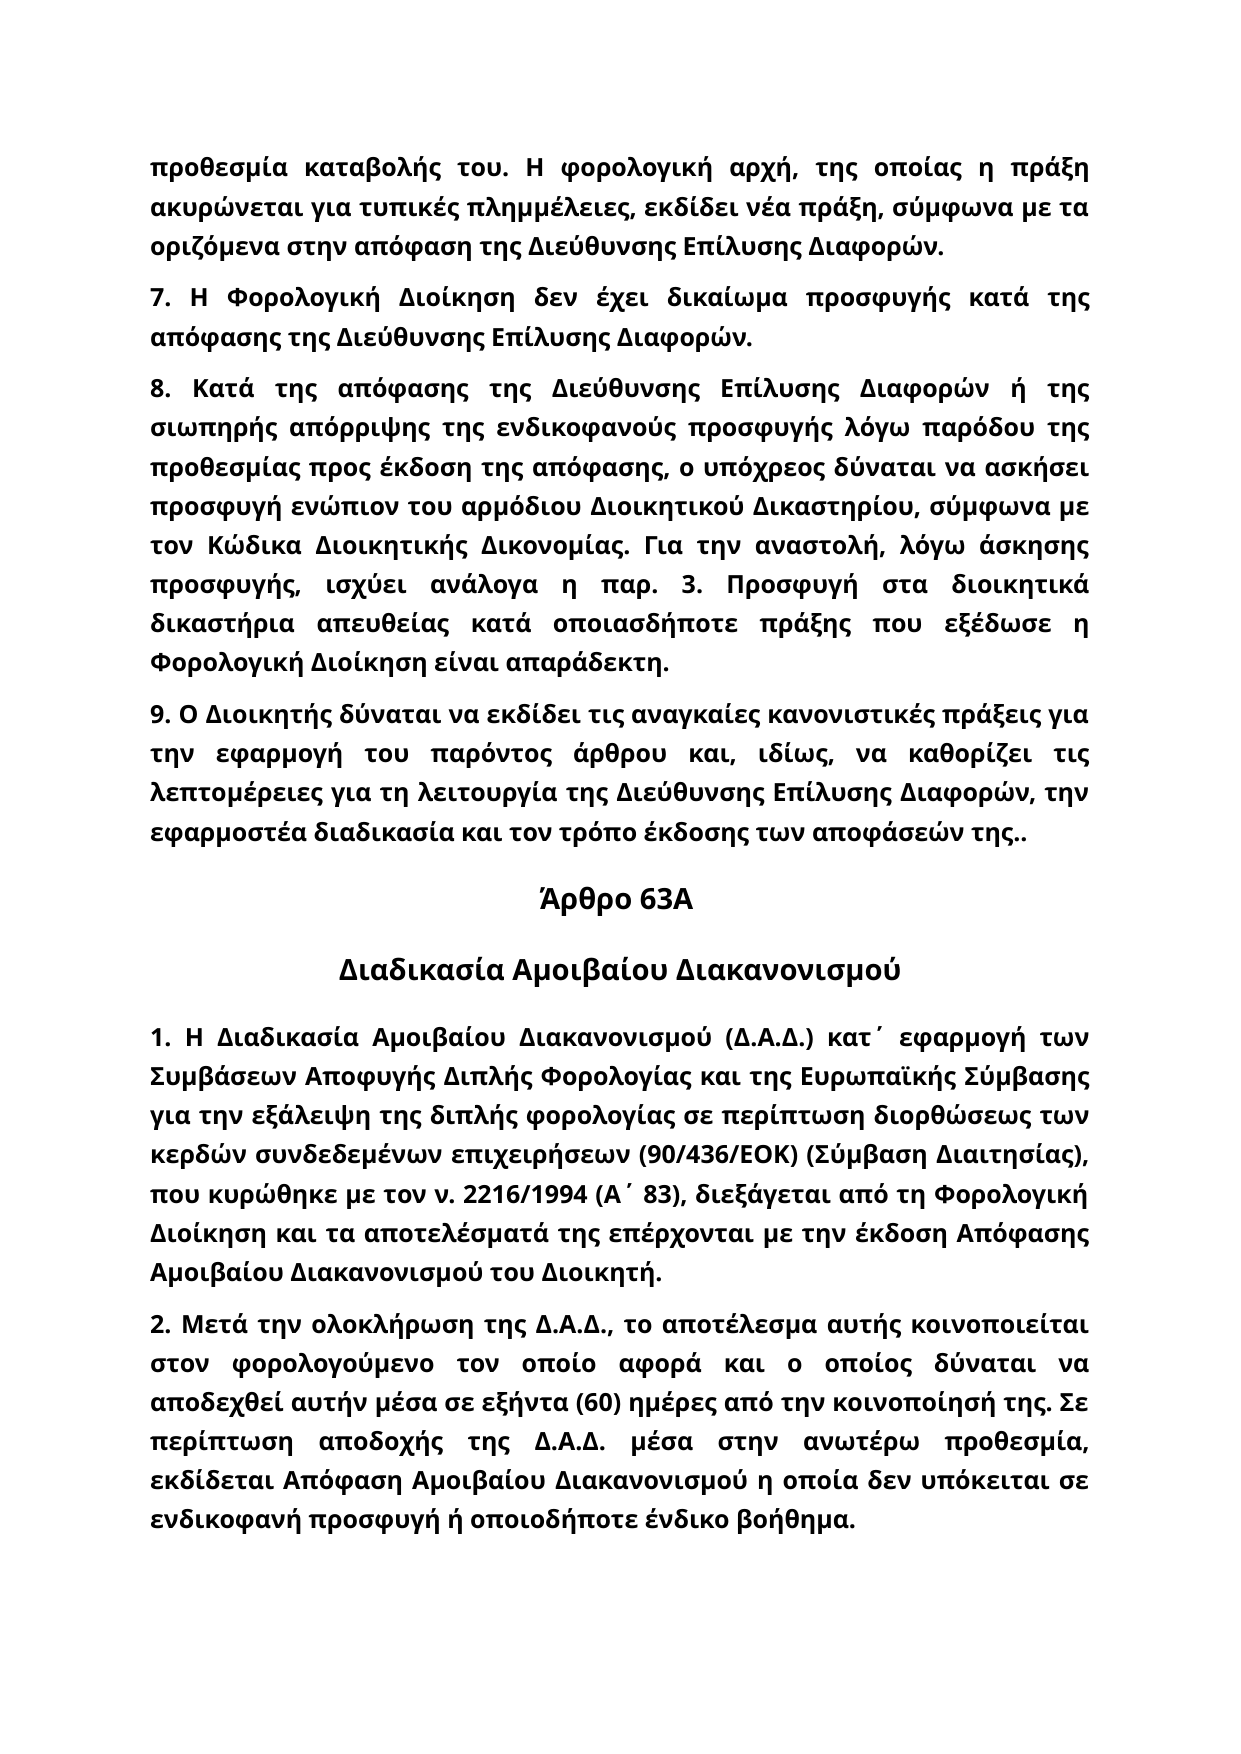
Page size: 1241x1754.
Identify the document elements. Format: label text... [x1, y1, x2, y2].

text 2. Μετά την ολοκλήρωση της Δ.Α.Δ., το αποτέλεσμα αυτής κοινοποιείται στον φορολογούμενο τον οποίο αφορά και ο οποίος δύναται να αποδεχθεί αυτήν μέσα σε εξήντα (60) ημέρες από την κοινοποίησή της. Σε περίπτωση αποδοχής της Δ.Α.Δ. μέσα στην ανωτέρω προθεσμία, εκδίδεται Απόφαση Αμοιβαίου Διακανονισμού η οποία δεν υπόκειται σε ενδικοφανή προσφυγή ή οποιοδήποτε ένδικο βοήθημα. [150, 1306, 1090, 1536]
text 9. Ο Διοικητής δύναται να εκδίδει τις αναγκαίες κανονιστικές πράξεις για την εφαρμογή του παρόντος άρθρου και, ιδίως, να καθορίζει τις λεπτομέρειες για τη λειτουργία της Διεύθυνσης Επίλυσης Διαφορών, την εφαρμοστέα διαδικασία και τον τρόπο έκδοσης των αποφάσεών της.. [150, 697, 1090, 848]
text 7. Η Φορολογική Διοίκηση δεν έχει δικαίωμα προσφυγής κατά της απόφασης της Διεύθυνσης Επίλυσης Διαφορών. [150, 280, 1090, 353]
text 8. Κατά της απόφασης της Διεύθυνσης Επίλυσης Διαφορών ή της σιωπηρής απόρριψης της ενδικοφανούς προσφυγής λόγω παρόδου της προθεσμίας προς έκδοση της απόφασης, ο υπόχρεος δύναται να ασκήσει προσφυγή ενώπιον του αρμόδιου Διοικητικού Δικαστηρίου, σύμφωνα με τον Κώδικα Διοικητικής Δικονομίας. Για την αναστολή, λόγω άσκησης προσφυγής, ισχύει ανάλογα η παρ. 3. Προσφυγή στα διοικητικά δικαστήρια απευθείας κατά οποιασδήποτε πράξης που εξέδωσε η Φορολογική Διοίκηση είναι απαράδεκτη. [150, 371, 1090, 679]
subtitle Διαδικασία Αμοιβαίου Διακανονισμού [150, 949, 1090, 989]
text 1. Η Διαδικασία Αμοιβαίου Διακανονισμού (Δ.Α.Δ.) κατ΄ εφαρμογή των Συμβάσεων Αποφυγής Διπλής Φορολογίας και της Ευρωπαϊκής Σύμβασης για την εξάλειψη της διπλής φορολογίας σε περίπτωση διορθώσεως των κερδών συνδεδεμένων επιχειρήσεων (90/436/ΕΟΚ) (Σύμβαση Διαιτησίας), που κυρώθηκε με τον ν. 2216/1994 (Α΄ 83), διεξάγεται από τη Φορολογική Διοίκηση και τα αποτελέσματά της επέρχονται με την έκδοση Απόφασης Αμοιβαίου Διακανονισμού του Διοικητή. [150, 1019, 1090, 1289]
subtitle Άρθρο 63Α [150, 878, 1090, 918]
text προθεσμία καταβολής του. Η φορολογική αρχή, της οποίας η πράξη ακυρώνεται για τυπικές πλημμέλειες, εκδίδει νέα πράξη, σύμφωνα με τα οριζόμενα στην απόφαση της Διεύθυνσης Επίλυσης Διαφορών. [150, 150, 1090, 262]
